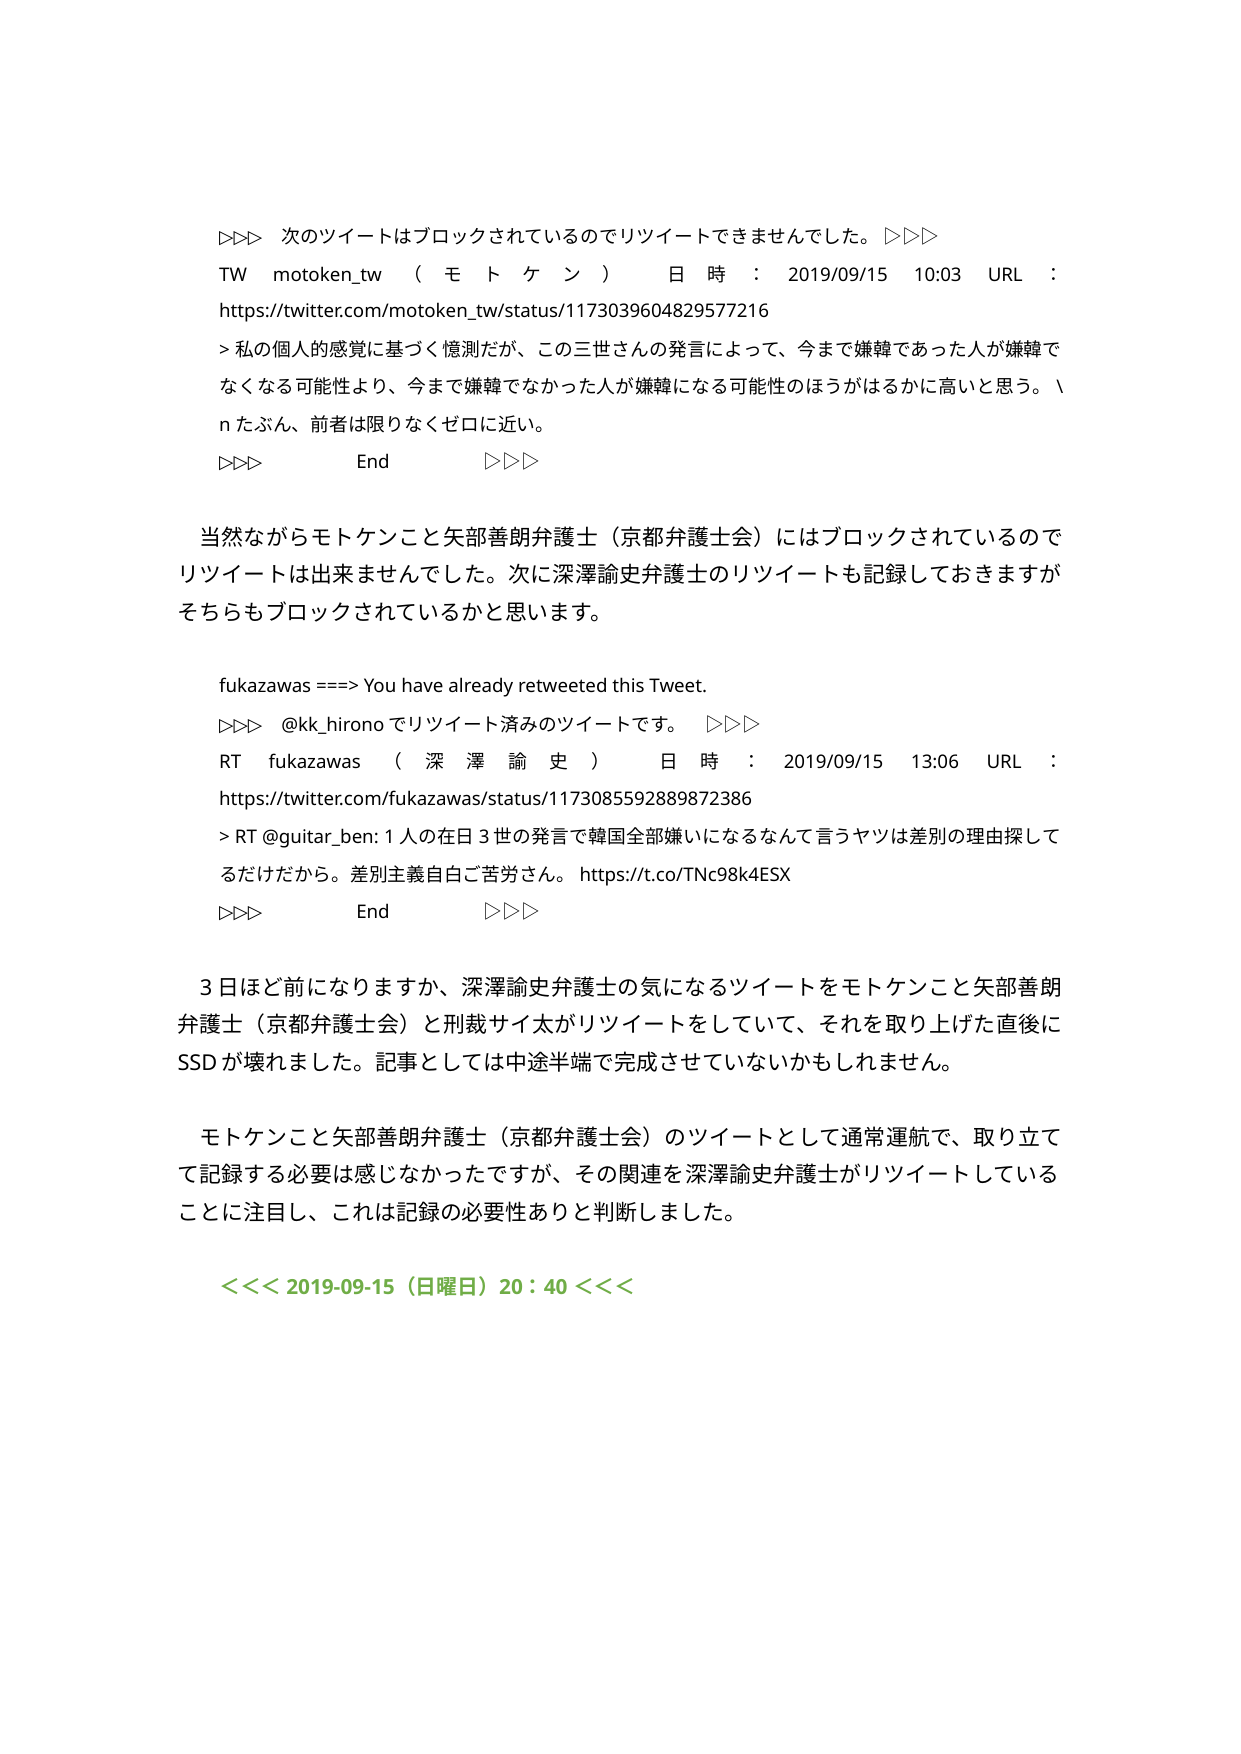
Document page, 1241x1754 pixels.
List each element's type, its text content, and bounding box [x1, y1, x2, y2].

text ▷▷▷ 次のツイートはブロックされているのでリツイートできませんでした。 ▷▷▷ [219, 217, 1063, 254]
text > 私の個人的感覚に基づく憶測だが、この三世さんの発言によって、今まで嫌韓であった人が嫌韓でなくなる可能性より、今まで嫌韓でなかった人が嫌韓になる可能性のほうがはるかに高いと思う。 \n たぶん、前者は限りなくゼロに近い。 [219, 329, 1063, 442]
text > RT @guitar_ben: 1人の在日3世の発言で韓国全部嫌いになるなんて言うヤツは差別の理由探してるだけだから。差別主義自白ご苦労さん。 https://t.co/TNc98k4ESX [219, 817, 1063, 892]
text 3日ほど前になりますか、深澤諭史弁護士の気になるツイートをモトケンこと矢部善朗弁護士（京都弁護士会）と刑裁サイ太がリツイートをしていて、それを取り上げた直後にSSDが壊れました。記事としては中途半端で完成させていないかもしれません。 [177, 967, 1063, 1079]
text ＜＜＜ 2019-09-15（日曜日）20：40 ＜＜＜ [219, 1267, 1063, 1304]
text ▷▷▷ @kk_hironoでリツイート済みのツイートです。 ▷▷▷ [219, 704, 1063, 742]
text RT fukazawas（深澤諭史） 日時：2019/09/15 13:06 URL： https://twitter.com/fukazawas/status/1173085592889872386 [219, 742, 1063, 817]
text モトケンこと矢部善朗弁護士（京都弁護士会）のツイートとして通常運航で、取り立てて記録する必要は感じなかったですが、その関連を深澤諭史弁護士がリツイートしていることに注目し、これは記録の必要性ありと判断しました。 [177, 1117, 1063, 1229]
text ▷▷▷ End ▷▷▷ [219, 442, 1063, 479]
text 当然ながらモトケンこと矢部善朗弁護士（京都弁護士会）にはブロックされているのでリツイートは出来ませんでした。次に深澤諭史弁護士のリツイートも記録しておきますが、そちらもブロックされているかと思います。 [177, 517, 1063, 629]
text ▷▷▷ End ▷▷▷ [219, 892, 1063, 929]
text fukazawas ===> You have already retweeted this Tweet. [219, 667, 1063, 704]
text TW motoken_tw（モトケン） 日時：2019/09/15 10:03 URL： https://twitter.com/motoken_tw/status/1173039604829577216 [219, 254, 1063, 329]
